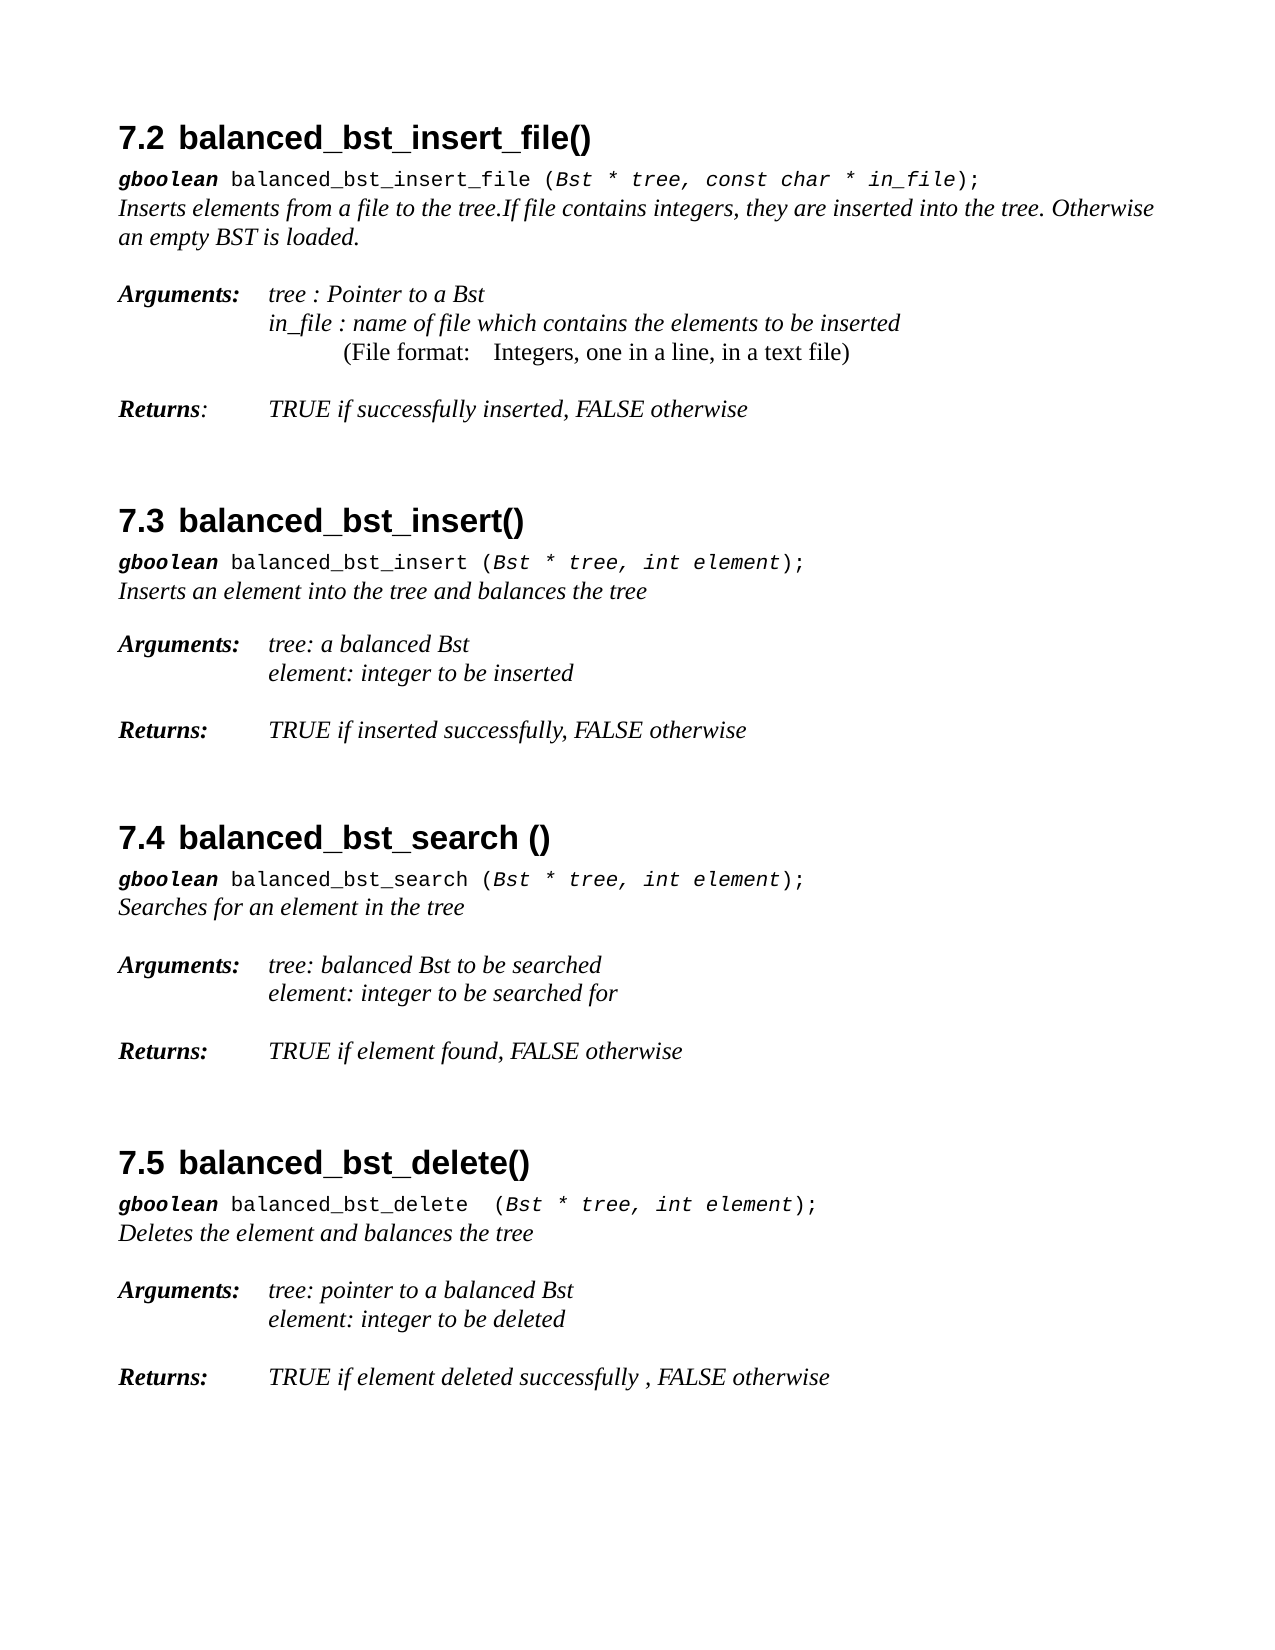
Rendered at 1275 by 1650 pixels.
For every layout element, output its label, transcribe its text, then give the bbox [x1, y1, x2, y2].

text gboolean balanced_bst_delete (Bst * tree, int element); [118, 1194, 1157, 1218]
text Inserts an element into the tree and balances the tree [118, 576, 1157, 606]
subtitle balanced_bst_delete() [118, 1143, 1157, 1182]
subtitle balanced_bst_insert() [118, 501, 1157, 540]
text Arguments: tree : Pointer to a Bst [118, 279, 1157, 308]
text Returns: TRUE if element deleted successfully , FALSE otherwise [118, 1362, 1157, 1390]
text Returns: TRUE if successfully inserted, FALSE otherwise [118, 394, 1157, 423]
text gboolean balanced_bst_insert (Bst * tree, int element); [118, 552, 1157, 576]
text Inserts elements from a file to the tree.If file contains integers, they are inserted into the tree. Otherwise an empty BST is loaded. [118, 193, 1157, 250]
text in_file : name of file which contains the elements to be inserted [118, 308, 1157, 337]
text Arguments: tree: pointer to a balanced Bst [118, 1275, 1157, 1304]
text Deletes the element and balances the tree [118, 1218, 1157, 1247]
text Arguments: tree: balanced Bst to be searched [118, 950, 1157, 978]
text Searches for an element in the tree [118, 892, 1157, 921]
text Returns: TRUE if element found, FALSE otherwise [118, 1036, 1157, 1065]
subtitle balanced_bst_search () [118, 817, 1157, 856]
subtitle balanced_bst_insert_file() [118, 118, 1157, 157]
text element: integer to be searched for [118, 978, 1157, 1007]
text element: integer to be deleted [118, 1304, 1157, 1333]
text element: integer to be inserted [118, 658, 1157, 687]
text (File format: Integers, one in a line, in a text file) [118, 337, 1157, 365]
text gboolean balanced_bst_search (Bst * tree, int element); [118, 869, 1157, 892]
text Arguments: tree: a balanced Bst [118, 629, 1157, 658]
text gboolean balanced_bst_insert_file (Bst * tree, const char * in_file); [118, 169, 1157, 193]
text Returns: TRUE if inserted successfully, FALSE otherwise [118, 716, 1157, 744]
